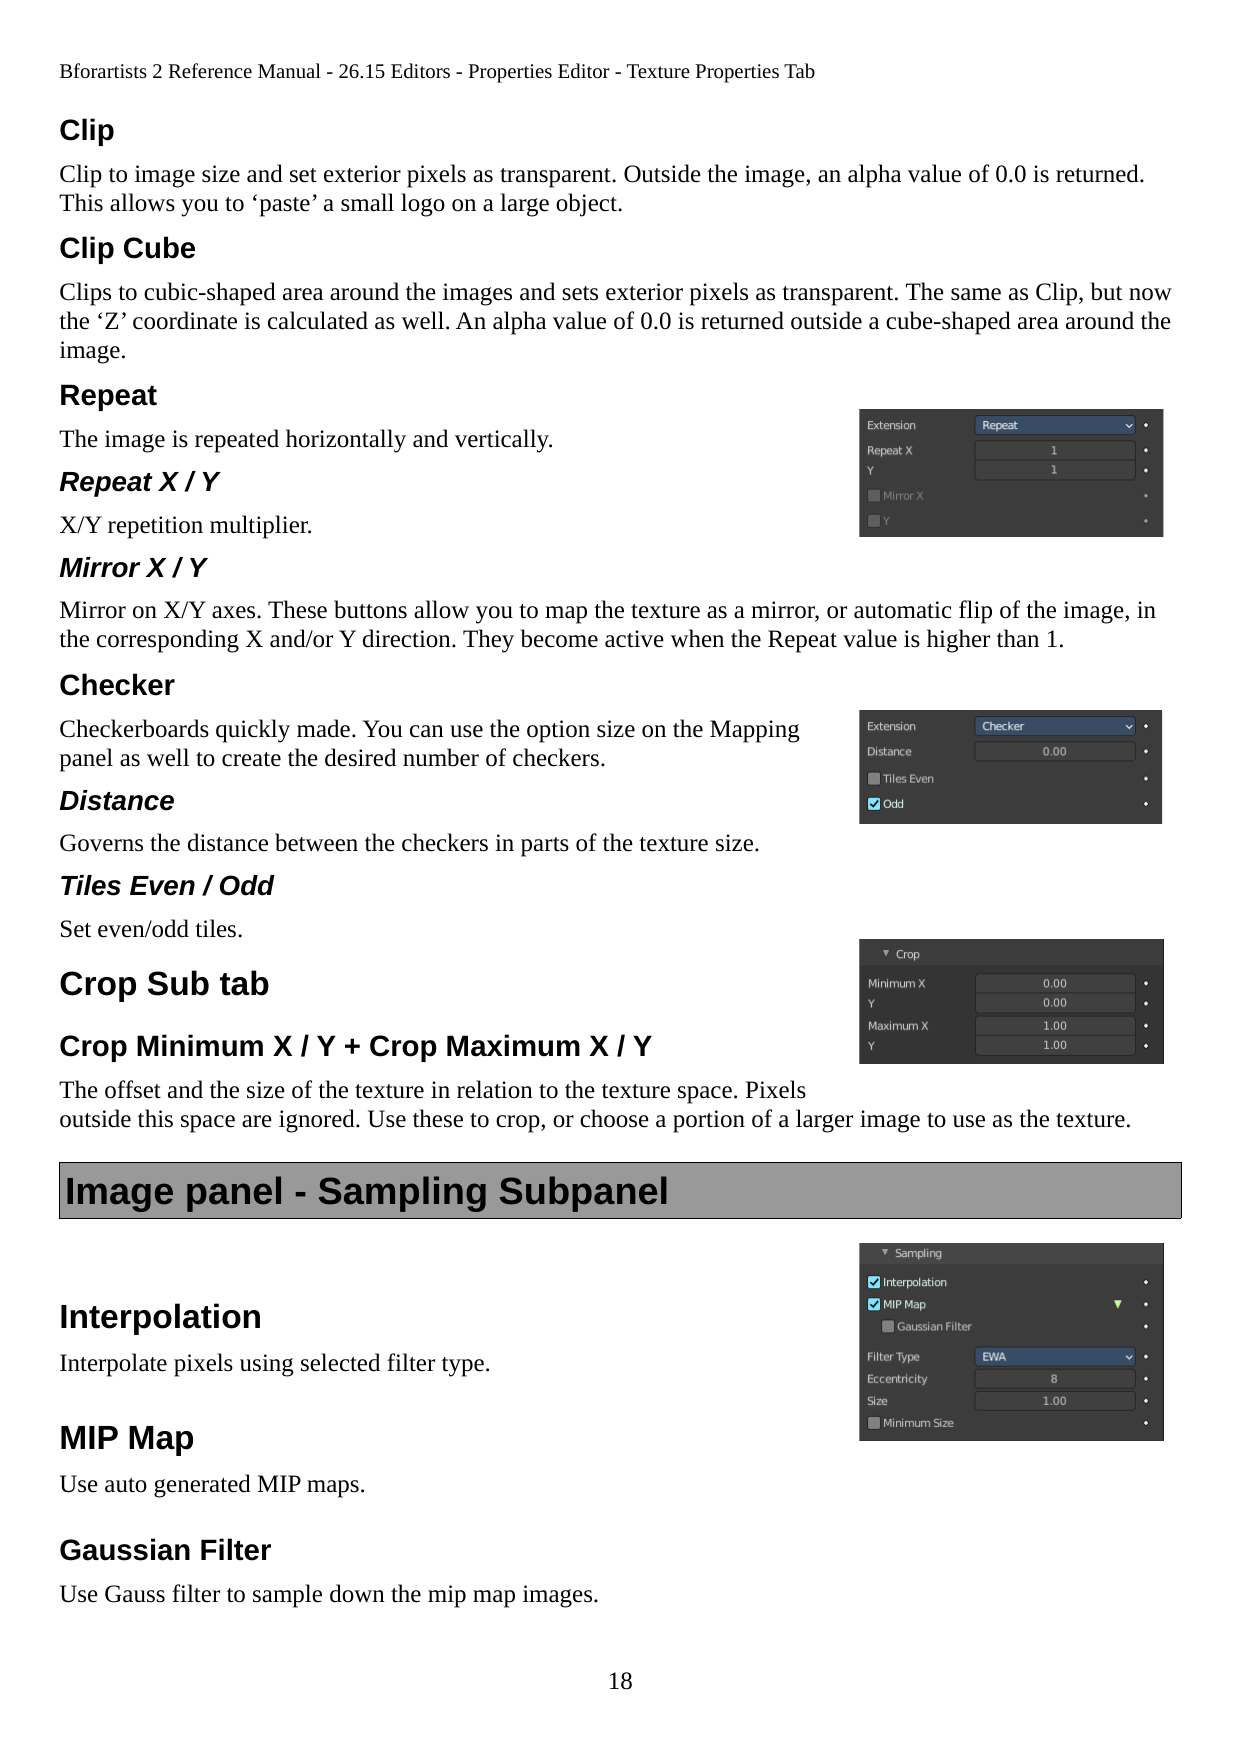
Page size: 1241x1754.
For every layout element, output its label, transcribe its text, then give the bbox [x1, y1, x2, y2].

table_header Image panel - Sampling Subpanel [60, 1163, 1181, 1218]
subtitle [1164, 1297, 1181, 1335]
text Clip to image size and set exterior pixels as transparent. Outside the image, an alpha value of 0.0 is returned. This allows you to ‘paste’ a small logo on a large object. [59, 159, 1181, 216]
subtitle [1164, 963, 1181, 1002]
text Interpolate pixels using selected filter type. [59, 1348, 859, 1376]
text Use auto generated MIP maps. [59, 1469, 1181, 1497]
text Mirror on X/Y axes. These buttons allow you to map the texture as a mirror, or automatic flip of the image, in the corresponding X and/or Y direction. They become active when the Repeat value is higher than 1. [59, 596, 1181, 653]
picture [859, 1243, 1164, 1441]
text Checkerboards quickly made. You can use the option size on the Mapping panel as well to create the desired number of checkers. [59, 714, 859, 771]
subtitle Distance [59, 784, 859, 816]
text The image is repeated horizontally and vertically. [59, 424, 859, 453]
subtitle Crop Minimum X / Y + Crop Maximum X / Y [59, 1029, 859, 1063]
subtitle Checker [59, 668, 1181, 701]
picture [859, 939, 1164, 1064]
text The offset and the size of the texture in relation to the texture space. Pixels outside this space are ignored. Use these to crop, or choose a portion of a larger image to use as the texture. [59, 1075, 1181, 1133]
text Governs the distance between the checkers in parts of the texture size. [59, 828, 1181, 857]
subtitle Clip Cube [59, 231, 1181, 265]
text Set even/odd tiles. [59, 914, 1181, 943]
text Use Gauss filter to sample down the mip map images. [59, 1579, 1181, 1607]
subtitle Gaussian Filter [59, 1532, 1181, 1566]
subtitle MIP Map [59, 1418, 1181, 1456]
subtitle Crop Sub tab [59, 963, 859, 1002]
subtitle Clip [59, 113, 1181, 146]
subtitle [1164, 466, 1181, 497]
subtitle Repeat X / Y [59, 466, 859, 497]
picture [859, 409, 1164, 537]
picture [859, 710, 1163, 824]
subtitle Tiles Even / Odd [59, 869, 1181, 901]
subtitle Mirror X / Y [59, 551, 1181, 583]
subtitle [1163, 784, 1181, 816]
text X/Y repetition multiplier. [59, 510, 1181, 539]
subtitle Repeat [59, 378, 1181, 412]
text Clips to cubic-shaped area around the images and sets exterior pixels as transparent. The same as Clip, but now the ‘Z’ coordinate is calculated as well. An alpha value of 0.0 is returned outside a cube-shaped area around the image. [59, 277, 1181, 363]
subtitle Interpolation [59, 1297, 859, 1335]
